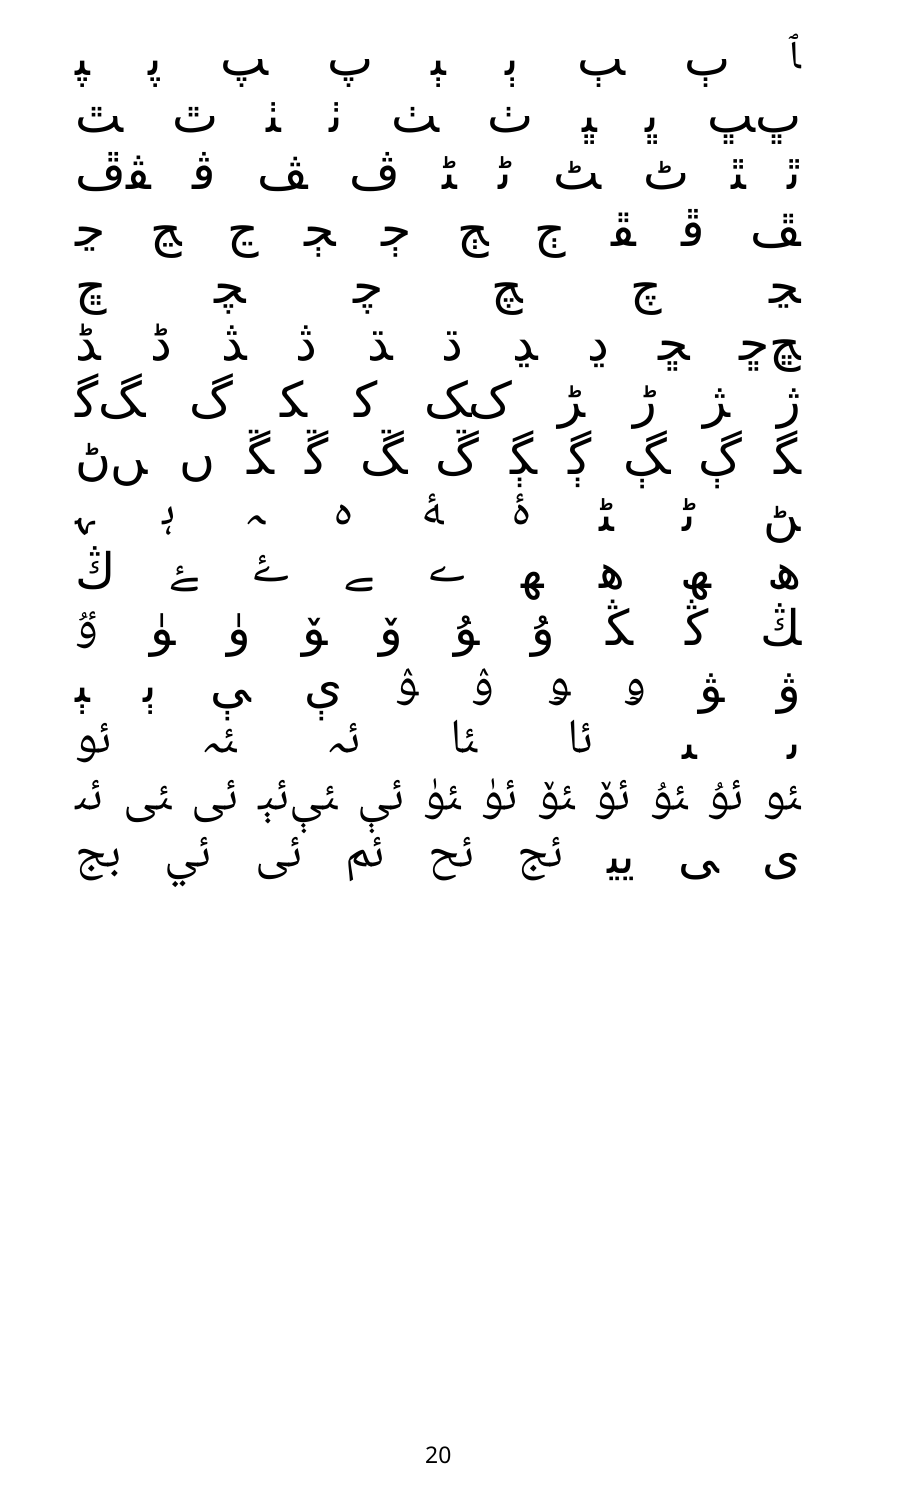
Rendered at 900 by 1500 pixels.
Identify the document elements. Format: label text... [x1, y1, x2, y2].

text ﯞ ﯟ ﯠ ﯡ ﯢ ﯣ ﯤ ﯥ ﯦ ﯧ [75, 657, 801, 714]
text ﭤ ﭥ ﭦ ﭧ ﭨ ﭩ ﭪ ﭫ ﭬ ﭭﭮ [75, 144, 801, 201]
text ﮊ ﮋ ﮌ ﮍ ﮎﮏ ﮐ ﮑ ﮒ ﮓﮔ [75, 372, 801, 429]
text ﮪ ﮫ ﮬ ﮭ ﮮ ﮯ ﮰ ﮱ ﯓ [75, 543, 801, 600]
text ﭹ ﭺ ﭻ ﭼ ﭽ ﭾ [75, 258, 801, 315]
text ﯨ ﯩ ﯪ ﯫ ﯬ ﯭ ﯮ [75, 714, 801, 771]
text ﯯ ﯰ ﯱ ﯲ ﯳ ﯴ ﯵ ﯶ ﯷﯸ ﯹ ﯺ ﯻ [75, 771, 801, 828]
text ﭑ ﭒ ﭓ ﭔ ﭕ ﭖ ﭗ ﭘ ﭙ [75, 30, 801, 87]
text ﯼ ﯽ ﯾﯿ ﰀ ﰁ ﰂ ﰃ ﰄ ﰅ [75, 828, 801, 885]
text ﯔ ﯕ ﯖ ﯗ ﯘ ﯙ ﯚ ﯛ ﯜ ﯝ [75, 600, 801, 657]
text ﮕ ﮖ ﮗ ﮘ ﮙ ﮚ ﮛ ﮜ ﮝ ﮞ ﮟﮠ [75, 429, 801, 486]
text ﭚﭛ ﭜ ﭝ ﭞ ﭟ ﭠ ﭡ ﭢ ﭣ [75, 87, 801, 144]
text ﭿﮀ ﮁ ﮂ ﮃ ﮄ ﮅ ﮆ ﮇ ﮈ ﮉ [75, 315, 801, 372]
text ﮡ ﮢ ﮣ ﮤ ﮥ ﮦ ﮧ ﮨ ﮩ [75, 486, 801, 543]
text ﭯ ﭰ ﭱ ﭲ ﭳ ﭴ ﭵ ﭶ ﭷ ﭸ [75, 201, 801, 258]
